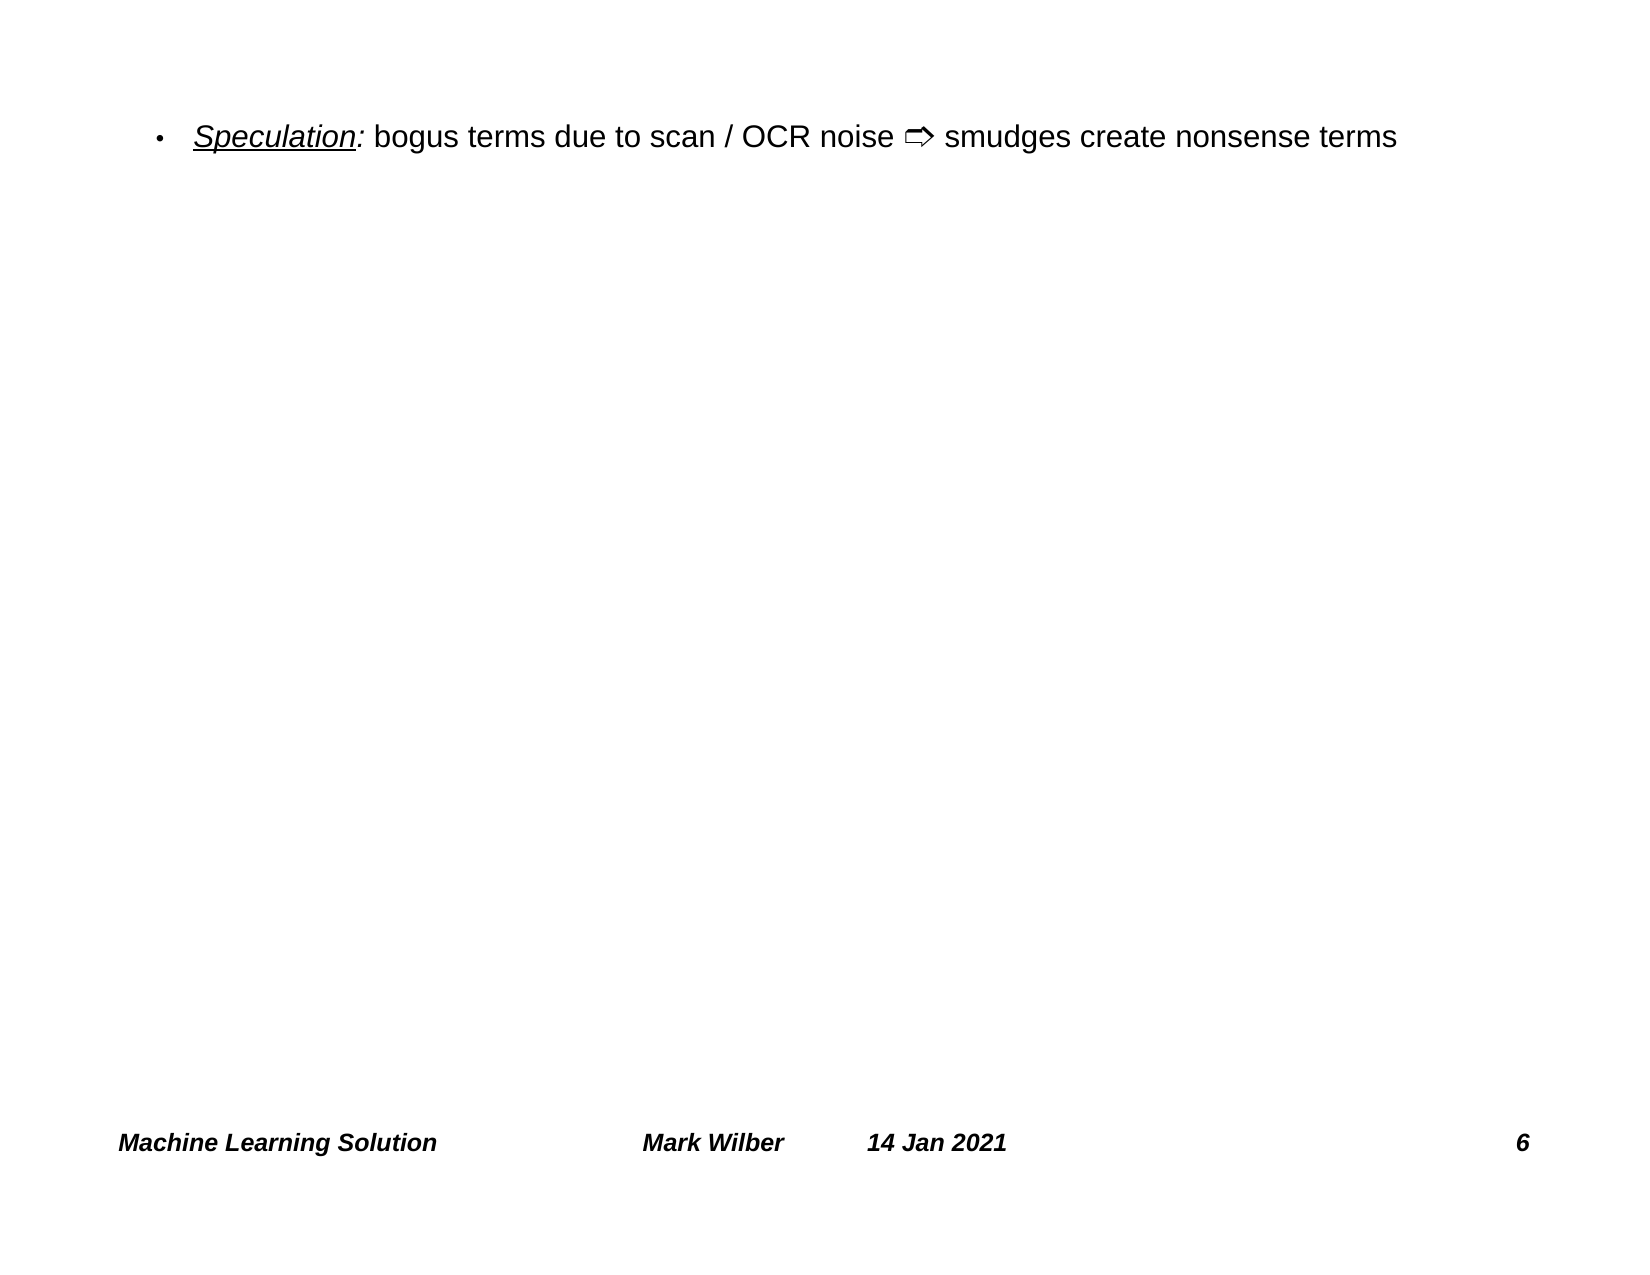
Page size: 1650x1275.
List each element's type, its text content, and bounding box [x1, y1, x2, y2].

list Speculation: bogus terms due to scan / OCR noise 🢣 smudges create nonsense terms [156, 118, 1532, 154]
